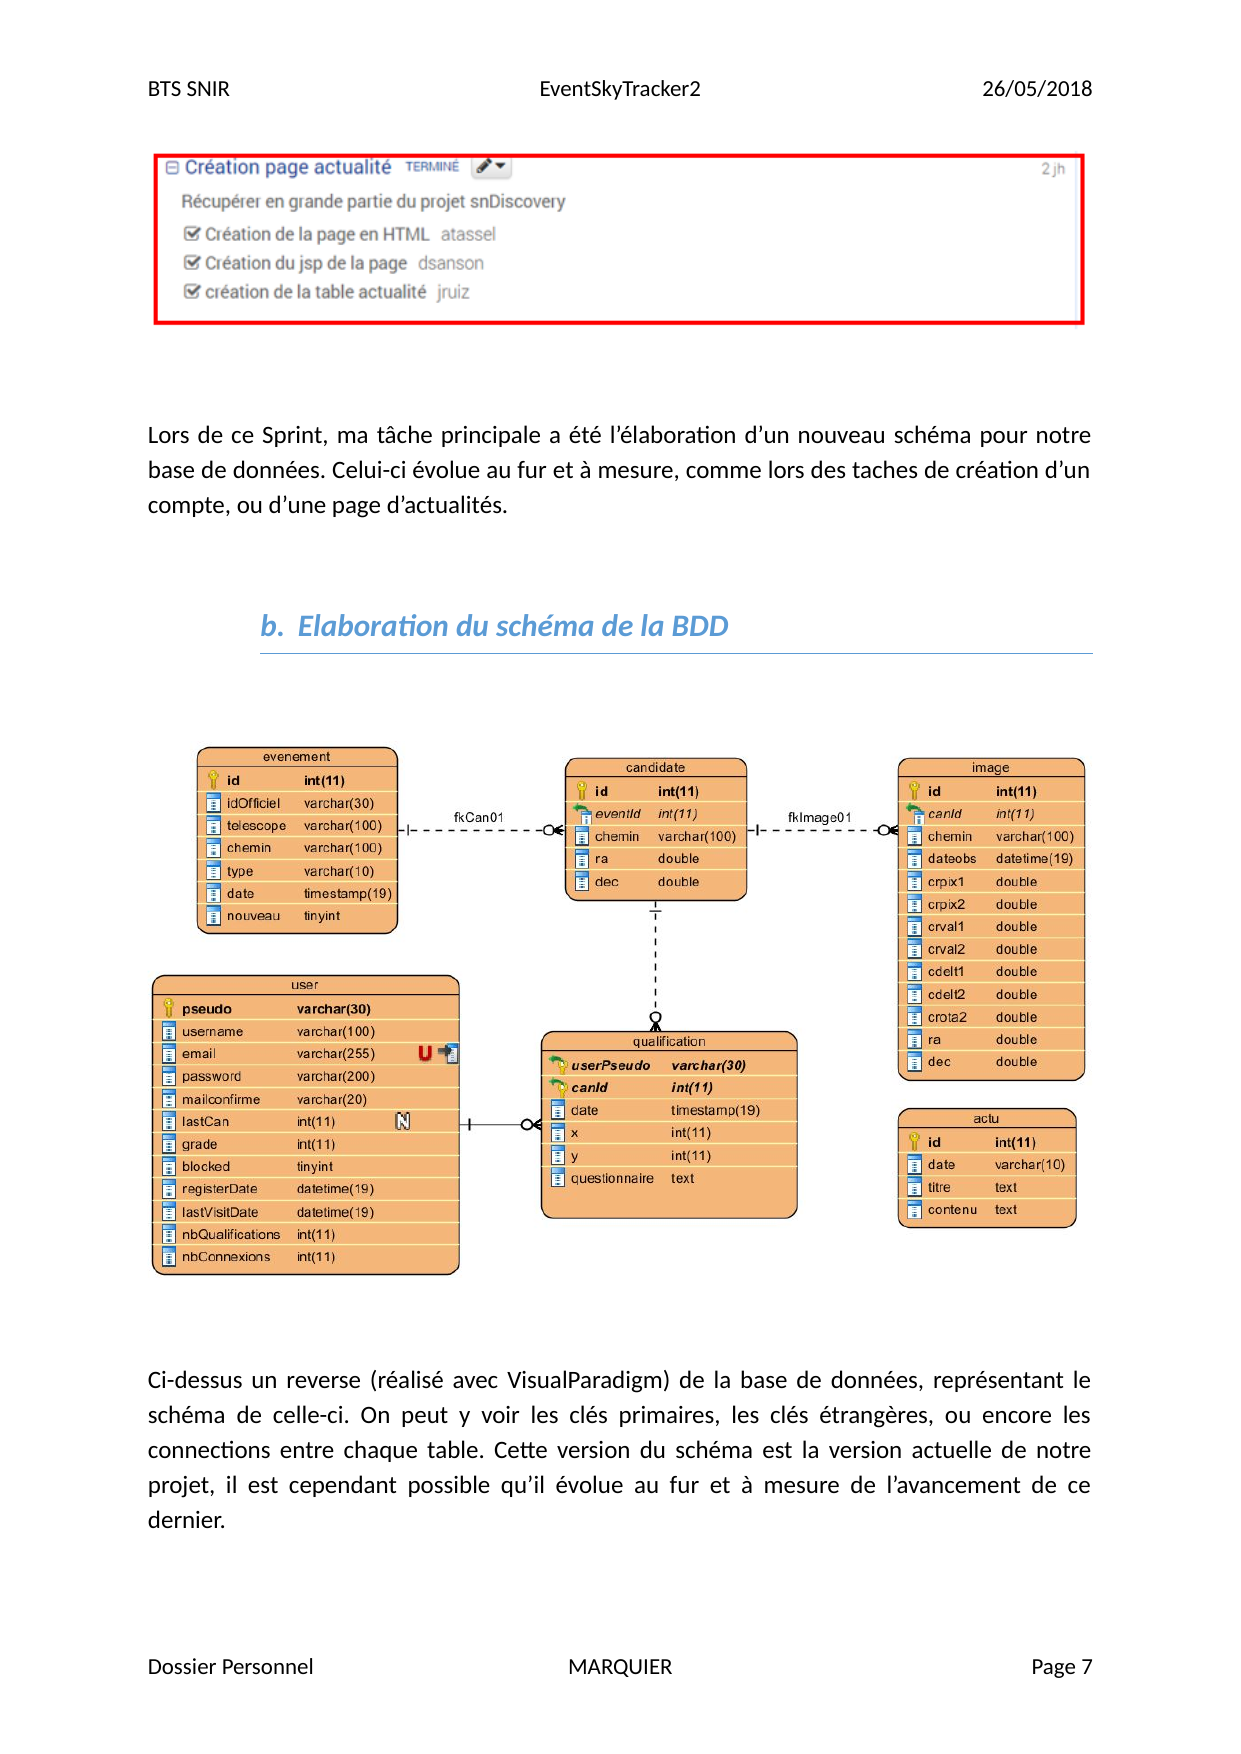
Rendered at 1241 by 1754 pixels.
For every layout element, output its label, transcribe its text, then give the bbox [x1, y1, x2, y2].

picture [147, 741, 1093, 1278]
picture [147, 147, 1093, 332]
text Lors de ce Sprint, ma tâche principale a été l’élaboration d’un nouveau schéma pour notre base de données. Celui-ci évolue au fur et à mesure, comme lors des taches de création d’un compte, ou d’une page d’actualités. [148, 419, 1093, 519]
text Ci-dessus un reverse (réalisé avec VisualParadigm) de la base de données, représentant le schéma de celle-ci. On peut y voir les clés primaires, les clés étrangères, ou encore les connections entre chaque table. Cette version du schéma est la version actuelle de notre projet, il est cependant possible qu’il évolue au fur et à mesure de l’avancement de ce dernier. [148, 1364, 1093, 1535]
list Elaboration du schéma de la BDD [260, 606, 1093, 653]
